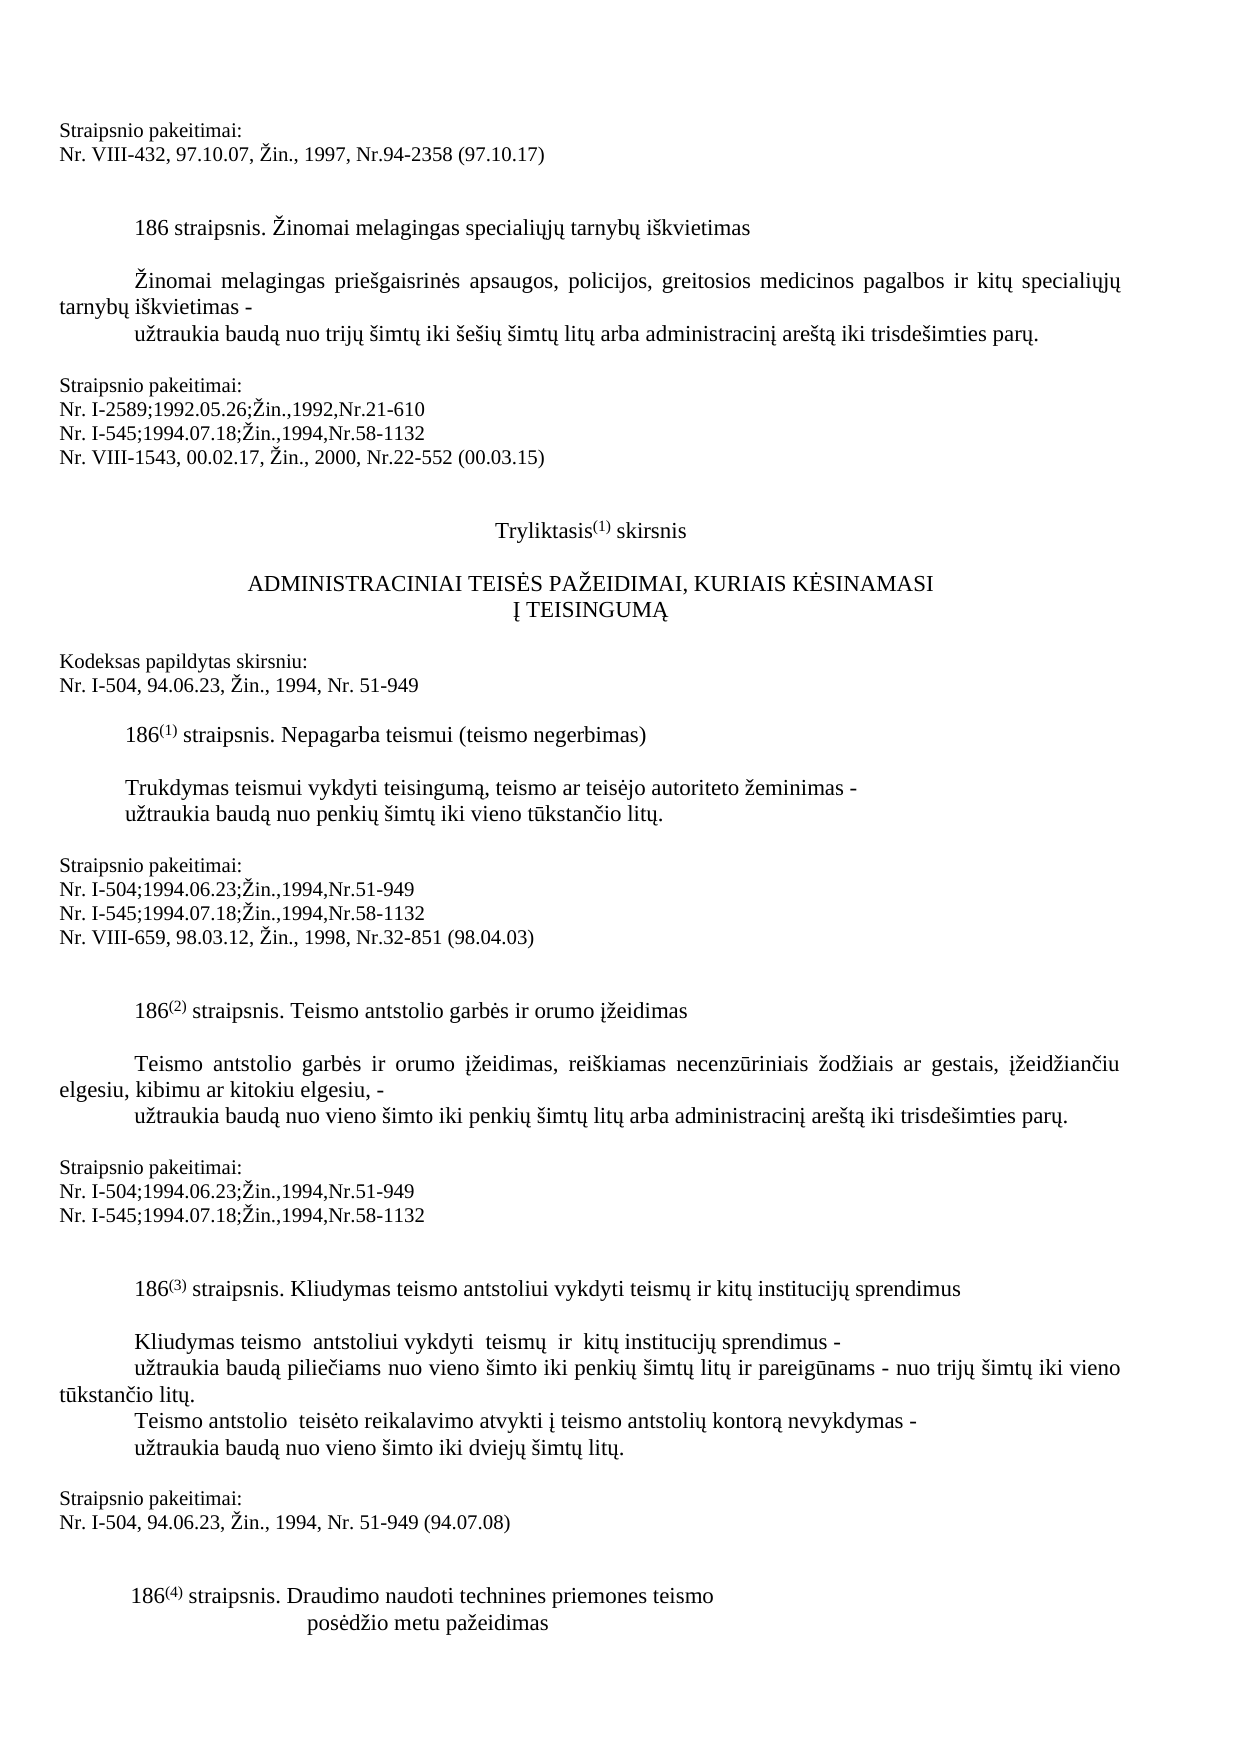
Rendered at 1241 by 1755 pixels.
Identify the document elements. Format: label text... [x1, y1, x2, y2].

text 186(1) straipsnis. Nepagarba teismui (teismo negerbimas) [59, 721, 1122, 747]
text Straipsnio pakeitimai: [59, 853, 1122, 877]
text užtraukia baudą nuo vieno šimto iki penkių šimtų litų arba administracinį areštą iki trisdešimties parų. [59, 1102, 1122, 1129]
text užtraukia baudą piliečiams nuo vieno šimto iki penkių šimtų litų ir pareigūnams - nuo trijų šimtų iki vieno tūkstančio litų. [59, 1354, 1122, 1407]
text 186(4) straipsnis. Draudimo naudoti technines priemones teismo [59, 1582, 1122, 1609]
text Trukdymas teismui vykdyti teisingumą, teismo ar teisėjo autoriteto žeminimas - [59, 773, 1122, 800]
text Straipsnio pakeitimai: [59, 1155, 1122, 1179]
text Kliudymas teismo antstoliui vykdyti teismų ir kitų institucijų sprendimus - [59, 1328, 1122, 1354]
text Nr. I-504, 94.06.23, Žin., 1994, Nr. 51-949 [59, 673, 1122, 697]
text Nr. I-504;1994.06.23;Žin.,1994,Nr.51-949 [59, 877, 1122, 901]
text Nr. I-504;1994.06.23;Žin.,1994,Nr.51-949 [59, 1179, 1122, 1203]
text Nr. I-2589;1992.05.26;Žin.,1992,Nr.21-610 [59, 397, 1122, 421]
text užtraukia baudą nuo penkių šimtų iki vieno tūkstančio litų. [59, 800, 1122, 826]
text posėdžio metu pažeidimas [59, 1609, 1122, 1635]
text 186(2) straipsnis. Teismo antstolio garbės ir orumo įžeidimas [59, 997, 1122, 1023]
text 186 straipsnis. Žinomai melagingas specialiųjų tarnybų iškvietimas [59, 214, 1122, 241]
text Kodeksas papildytas skirsniu: [59, 649, 1122, 673]
text Straipsnio pakeitimai: [59, 372, 1122, 397]
text Nr. I-545;1994.07.18;Žin.,1994,Nr.58-1132 [59, 421, 1122, 445]
text Nr. I-504, 94.06.23, Žin., 1994, Nr. 51-949 (94.07.08) [59, 1510, 1122, 1534]
text Nr. VIII-1543, 00.02.17, Žin., 2000, Nr.22-552 (00.03.15) [59, 445, 1122, 469]
text ADMINISTRACINIAI TEISĖS PAŽEIDIMAI, KURIAIS KĖSINAMASI [59, 569, 1122, 596]
text Nr. I-545;1994.07.18;Žin.,1994,Nr.58-1132 [59, 1203, 1122, 1227]
text 186(3) straipsnis. Kliudymas teismo antstoliui vykdyti teismų ir kitų institucijų sprendimus [59, 1275, 1122, 1302]
text Straipsnio pakeitimai: [59, 118, 1122, 142]
text Teismo antstolio teisėto reikalavimo atvykti į teismo antstolių kontorą nevykdymas - [59, 1407, 1122, 1433]
text Žinomai melagingas priešgaisrinės apsaugos, policijos, greitosios medicinos pagalbos ir kitų specialiųjų tarnybų iškvietimas - [59, 267, 1122, 320]
text Į TEISINGUMĄ [59, 596, 1122, 622]
text Nr. VIII-432, 97.10.07, Žin., 1997, Nr.94-2358 (97.10.17) [59, 142, 1122, 166]
text Teismo antstolio garbės ir orumo įžeidimas, reiškiamas necenzūriniais žodžiais ar gestais, įžeidžiančiu elgesiu, kibimu ar kitokiu elgesiu, - [59, 1050, 1122, 1102]
text Nr. I-545;1994.07.18;Žin.,1994,Nr.58-1132 [59, 901, 1122, 925]
text Straipsnio pakeitimai: [59, 1486, 1122, 1510]
text užtraukia baudą nuo trijų šimtų iki šešių šimtų litų arba administracinį areštą iki trisdešimties parų. [59, 320, 1122, 346]
text Nr. VIII-659, 98.03.12, Žin., 1998, Nr.32-851 (98.04.03) [59, 925, 1122, 949]
text Tryliktasis(1) skirsnis [59, 517, 1122, 543]
text užtraukia baudą nuo vieno šimto iki dviejų šimtų litų. [59, 1433, 1122, 1460]
